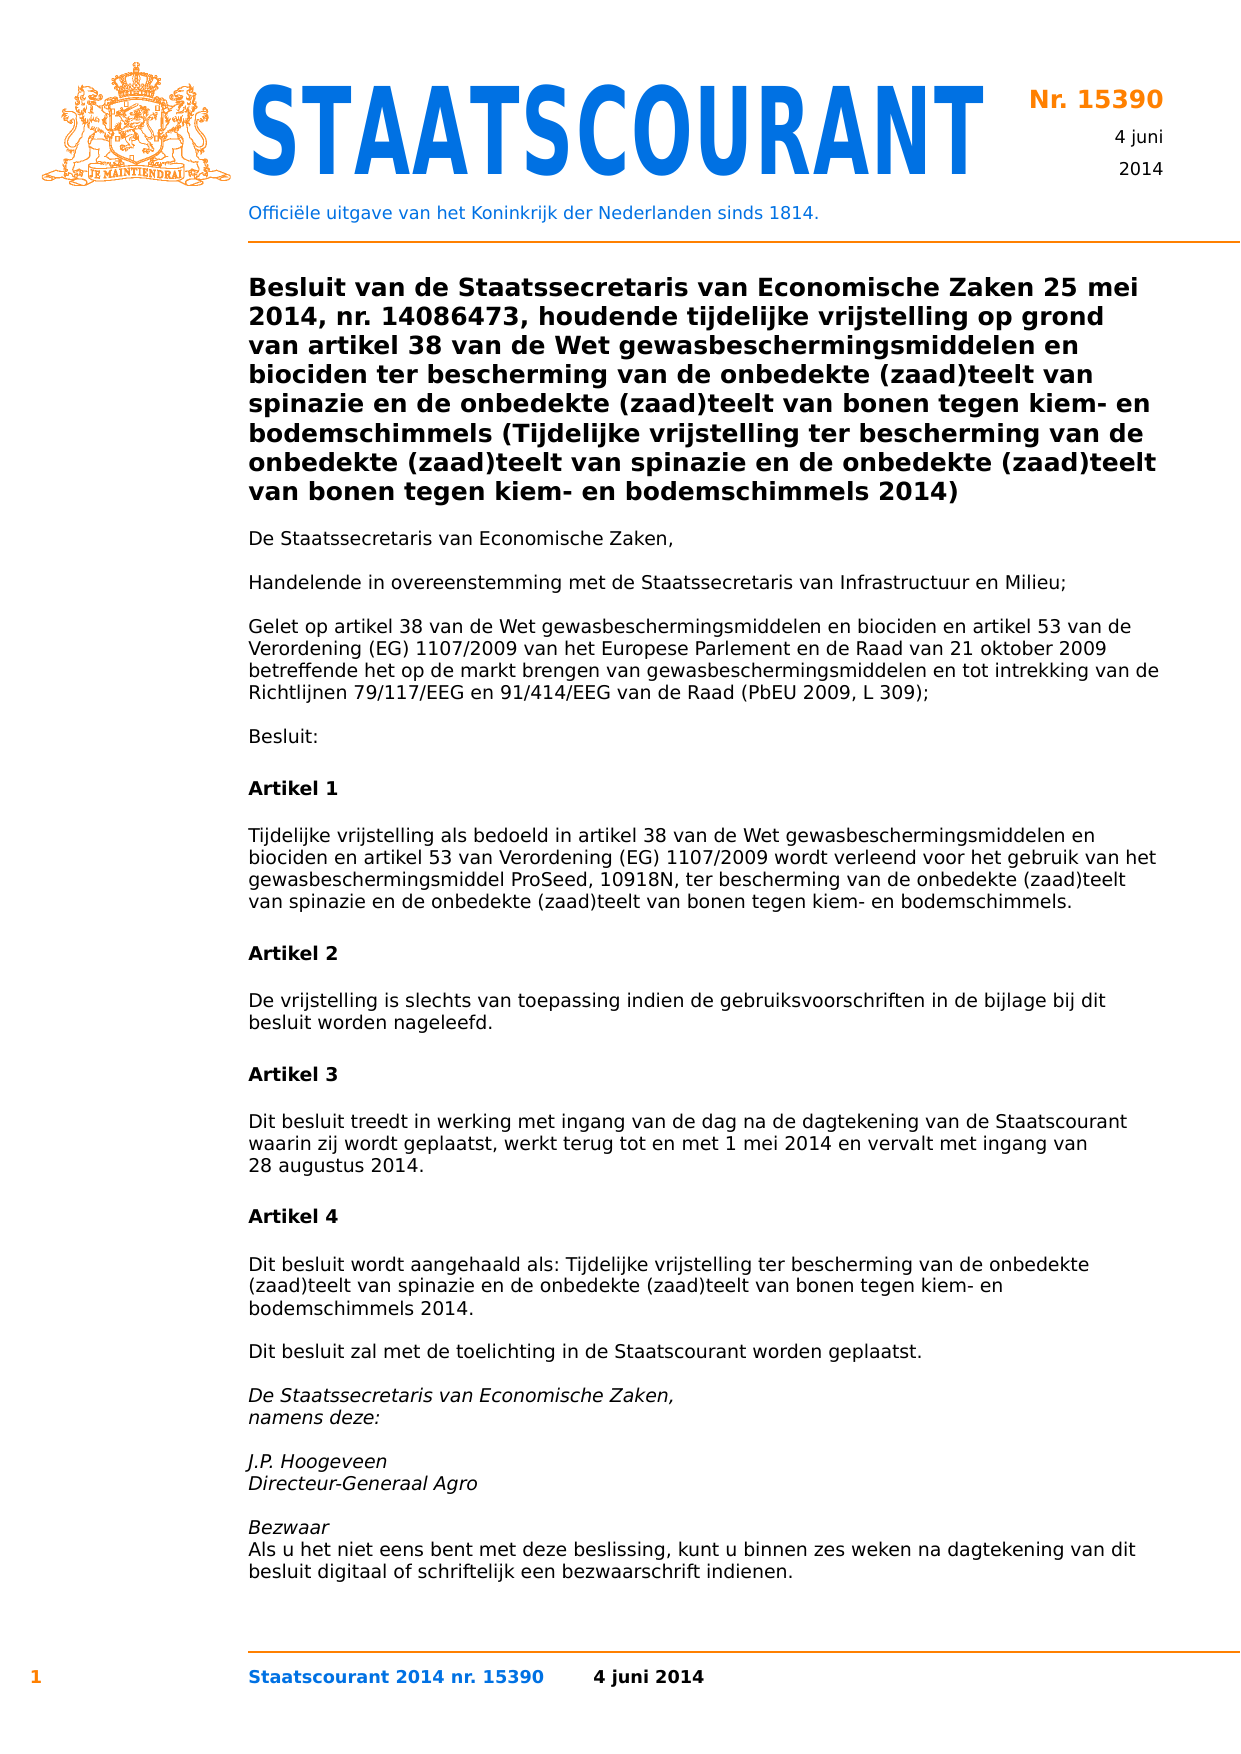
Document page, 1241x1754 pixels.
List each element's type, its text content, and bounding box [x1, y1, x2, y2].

table_cell 2014 [998, 153, 1240, 203]
text Gelet op artikel 38 van de Wet gewasbeschermingsmiddelen en biociden en artikel 53 van de Verordening (EG) 1107/2009 van het Europese Parlement en de Raad van 21 oktober 2009 betreffende het op de markt brengen van gewasbeschermingsmiddelen en tot intrekking van de Richtlijnen 79/117/EEG en 91/414/EEG van de Raad (PbEU 2009, L 309); [248, 616, 1163, 704]
table_cell Officiële uitgave van het Koninkrijk der Nederlanden sinds 1814. [248, 203, 1240, 241]
table_header STAATSCOURANT [248, 62, 998, 203]
table_header Nr. 15390 [998, 62, 1240, 121]
text Dit besluit treedt in werking met ingang van de dag na de dagtekening van de Staatscourant waarin zij wordt geplaatst, werkt terug tot en met 1 mei 2014 en vervalt met ingang van 28 augustus 2014. [248, 1111, 1163, 1176]
subtitle Artikel 3 [248, 1063, 1163, 1086]
text Dit besluit zal met de toelichting in de Staatscourant worden geplaatst. [248, 1341, 1163, 1363]
text Handelende in overeenstemming met de Staatssecretaris van Infrastructuur en Milieu; [248, 572, 1163, 594]
subtitle Artikel 1 [248, 778, 1163, 800]
subtitle Artikel 2 [248, 943, 1163, 964]
subtitle Besluit van de Staatssecretaris van Economische Zaken 25 mei 2014, nr. 14086473, houdende tijdelijke vrijstelling op grond van artikel 38 van de Wet gewasbeschermingsmiddelen en biociden ter bescherming van de onbedekte (zaad)teelt van spinazie en de onbedekte (zaad)teelt van bonen tegen kiem- en bodemschimmels (Tijdelijke vrijstelling ter bescherming van de onbedekte (zaad)teelt van spinazie en de onbedekte (zaad)teelt van bonen tegen kiem- en bodemschimmels 2014) [248, 273, 1163, 506]
subtitle Artikel 4 [248, 1206, 1163, 1228]
text De Staatssecretaris van Economische Zaken, [248, 528, 1163, 550]
table_cell 4 juni [998, 121, 1240, 153]
text Besluit: [248, 726, 1163, 748]
picture [41, 62, 231, 186]
text Als u het niet eens bent met deze beslissing, kunt u binnen zes weken na dagtekening van dit besluit digitaal of schriftelijk een bezwaarschrift indienen. [248, 1539, 1163, 1583]
text Dit besluit wordt aangehaald als: Tijdelijke vrijstelling ter bescherming van de onbedekte (zaad)teelt van spinazie en de onbedekte (zaad)teelt van bonen tegen kiem- en bodemschimmels 2014. [248, 1253, 1163, 1319]
table_header [25, 62, 248, 241]
text De Staatssecretaris van Economische Zaken, namens deze: J.P. Hoogeveen Directeur-Generaal Agro [248, 1385, 1163, 1495]
text Tijdelijke vrijstelling als bedoeld in artikel 38 van de Wet gewasbeschermingsmiddelen en biociden en artikel 53 van Verordening (EG) 1107/2009 wordt verleend voor het gebruik van het gewasbeschermingsmiddel ProSeed, 10918N, ter bescherming van de onbedekte (zaad)teelt van spinazie en de onbedekte (zaad)teelt van bonen tegen kiem- en bodemschimmels. [248, 825, 1163, 913]
text Bezwaar [248, 1517, 1163, 1539]
text De vrijstelling is slechts van toepassing indien de gebruiksvoorschriften in de bijlage bij dit besluit worden nageleefd. [248, 989, 1163, 1033]
